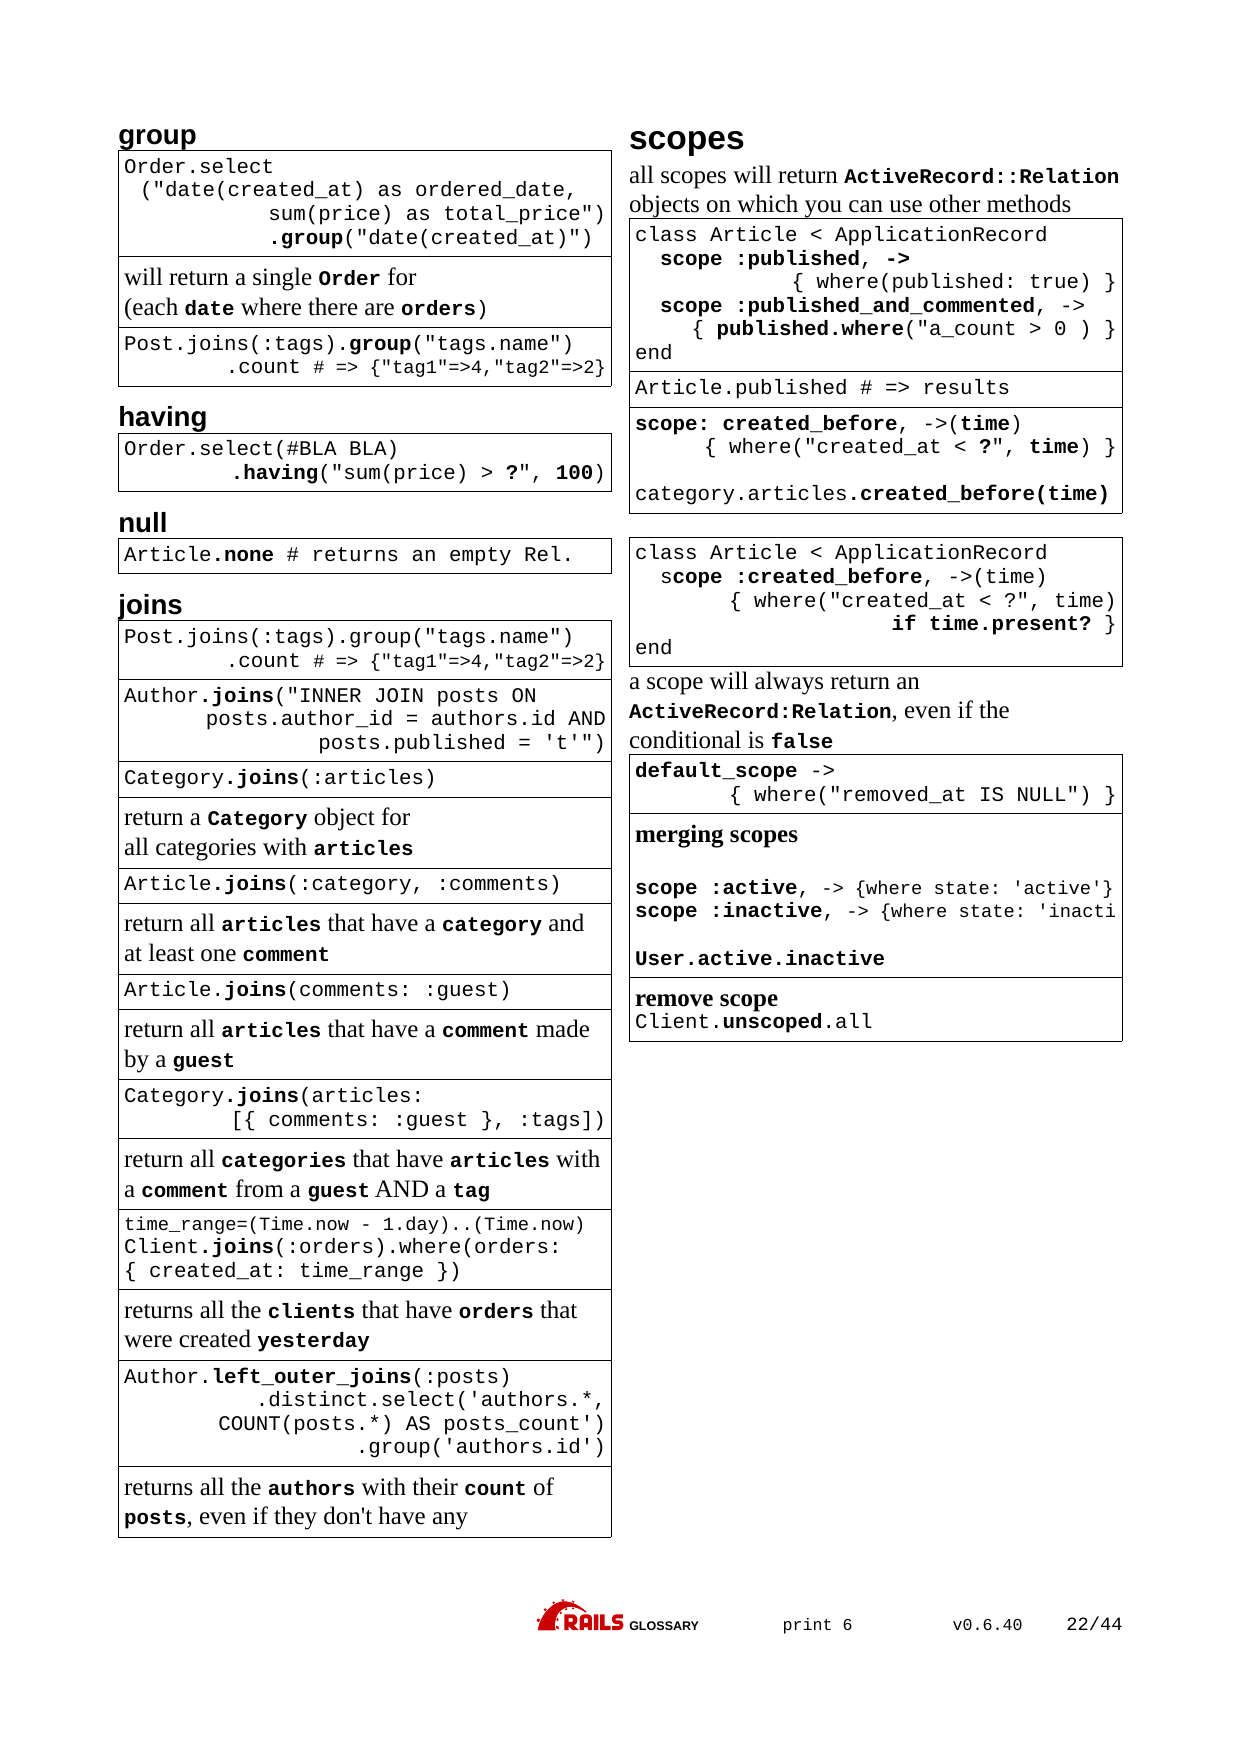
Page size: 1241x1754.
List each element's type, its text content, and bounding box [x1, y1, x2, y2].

table_cell will return a single Order for (each date where there are orders) [119, 257, 611, 327]
table_cell Category.joins(:articles) [119, 762, 611, 797]
table_cell returns all the authors with their count of posts, even if they don't have any [119, 1467, 611, 1537]
table_cell Author.joins("INNER JOIN posts ON posts.author_id = authors.id AND posts.published = 't'") [119, 680, 611, 761]
table_cell return all articles that have a comment made by a guest [119, 1010, 611, 1079]
subtitle group [118, 118, 611, 150]
text all scopes will return ActiveRecord::Relation objects on which you can use other methods [629, 160, 1122, 218]
table_cell return a Category object for all categories with articles [119, 798, 611, 867]
table_cell Author.left_outer_joins(:posts) .distinct.select('authors.*, COUNT(posts.*) AS posts_count') .group('authors.id') [119, 1361, 611, 1466]
table_cell return all articles that have a category and at least one comment [119, 904, 611, 973]
text a scope will always return an ActiveRecord:Relation, even if the conditional is false [629, 667, 1122, 754]
table_cell scope: created_before, ->(time) { where("created_at < ?", time) } category.articles.created_before(time) [630, 408, 1122, 513]
table_header Order.select ("date(created_at) as ordered_date, sum(price) as total_price") .group("date(created_at)") [119, 151, 611, 256]
table_cell returns all the clients that have orders that were created yesterday [119, 1290, 611, 1360]
table_cell Category.joins(articles: [{ comments: :guest }, :tags]) [119, 1080, 611, 1138]
table_cell Article.joins(comments: :guest) [119, 975, 611, 1009]
table_header Post.joins(:tags).group("tags.name") .count # => {"tag1"=>4,"tag2"=>2} [119, 621, 611, 679]
subtitle having [118, 401, 611, 432]
table_cell Post.joins(:tags).group("tags.name") .count # => {"tag1"=>4,"tag2"=>2} [119, 328, 611, 386]
table_cell time_range=(Time.now - 1.day)..(Time.now) Client.joins(:orders).where(orders: { created_at: time_range }) [119, 1210, 611, 1289]
table_cell return all categories that have articles with a comment from a guest AND a tag [119, 1139, 611, 1209]
table_header class Article < ApplicationRecord scope :published, -> { where(published: true) } scope :published_and_commented, -> { published.where("a_count > 0 ) } end [630, 219, 1122, 371]
table_cell remove scope Client.unscoped.all [630, 978, 1122, 1041]
table_header Article.none # returns an empty Rel. [119, 539, 611, 573]
table_cell Article.published # => results [630, 372, 1122, 407]
table_header Order.select(#BLA BLA) .having("sum(price) > ?", 100) [119, 434, 611, 491]
table_header Article.joins(:category, :comments) [119, 869, 611, 903]
subtitle scopes [629, 118, 1122, 157]
subtitle joins [118, 588, 611, 620]
table_header class Article < ApplicationRecord scope :created_before, ->(time) { where("created_at < ?", time) if time.present? } end [630, 538, 1122, 666]
table_header default_scope -> { where("removed_at IS NULL") } [630, 755, 1122, 813]
subtitle null [118, 506, 611, 538]
table_header merging scopes scope :active, -> {where state: 'active'} scope :inactive, -> {where state: 'inacti User.active.inactive [630, 814, 1122, 977]
